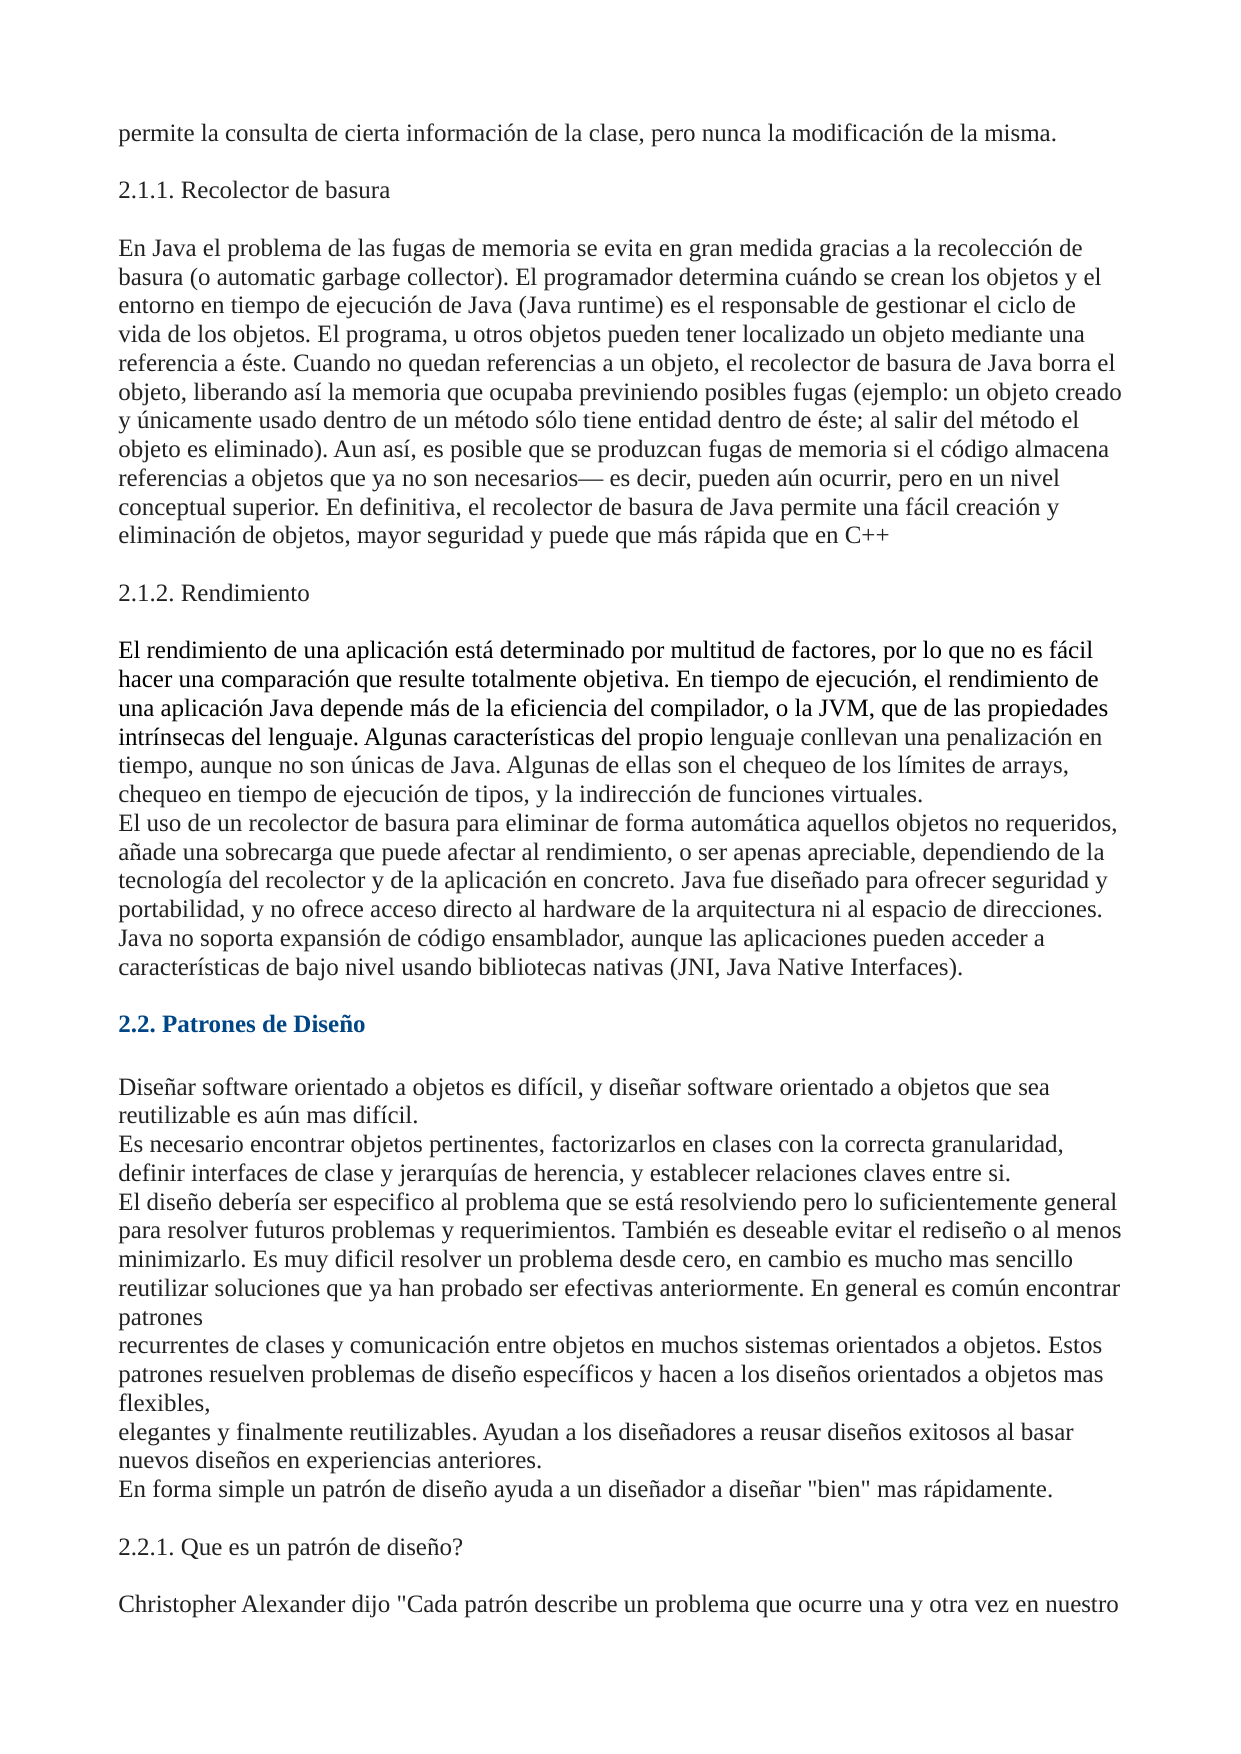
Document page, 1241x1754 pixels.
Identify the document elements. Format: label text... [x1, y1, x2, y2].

text En forma simple un patrón de diseño ayuda a un diseñador a diseñar "bien" mas rápidamente. [118, 1474, 1122, 1503]
text El diseño debería ser especifico al problema que se está resolviendo pero lo suficientemente general para resolver futuros problemas y requerimientos. También es deseable evitar el rediseño o al menos [118, 1187, 1122, 1244]
text 2.1.1. Recolector de basura [118, 176, 1122, 204]
text El rendimiento de una aplicación está determinado por multitud de factores, por lo que no es fácil hacer una comparación que resulte totalmente objetiva. En tiempo de ejecución, el rendimiento de una aplicación Java depende más de la eficiencia del compilador, o la JVM, que de las propiedades intrínsecas del lenguaje. Algunas características del propio lenguaje conllevan una penalización en tiempo, aunque no son únicas de Java. Algunas de ellas son el chequeo de los límites de arrays, chequeo en tiempo de ejecución de tipos, y la indirección de funciones virtuales. [118, 636, 1122, 808]
text permite la consulta de cierta información de la clase, pero nunca la modificación de la misma. [118, 118, 1122, 147]
text 2.2. Patrones de Diseño [118, 981, 1122, 1038]
text Diseñar software orientado a objetos es difícil, y diseñar software orientado a objetos que sea reutilizable es aún mas difícil. [118, 1072, 1122, 1129]
text Christopher Alexander dijo "Cada patrón describe un problema que ocurre una y otra vez en nuestro [118, 1589, 1122, 1618]
text Es necesario encontrar objetos pertinentes, factorizarlos en clases con la correcta granularidad, definir interfaces de clase y jerarquías de herencia, y establecer relaciones claves entre si. [118, 1129, 1122, 1187]
text En Java el problema de las fugas de memoria se evita en gran medida gracias a la recolección de basura (o automatic garbage collector). El programador determina cuándo se crean los objetos y el entorno en tiempo de ejecución de Java (Java runtime) es el responsable de gestionar el ciclo de vida de los objetos. El programa, u otros objetos pueden tener localizado un objeto mediante una referencia a éste. Cuando no quedan referencias a un objeto, el recolector de basura de Java borra el objeto, liberando así la memoria que ocupaba previniendo posibles fugas (ejemplo: un objeto creado y únicamente usado dentro de un método sólo tiene entidad dentro de éste; al salir del método el objeto es eliminado). Aun así, es posible que se produzcan fugas de memoria si el código almacena referencias a objetos que ya no son necesarios— es decir, pueden aún ocurrir, pero en un nivel conceptual superior. En definitiva, el recolector de basura de Java permite una fácil creación y eliminación de objetos, mayor seguridad y puede que más rápida que en C++ [118, 233, 1122, 549]
text elegantes y finalmente reutilizables. Ayudan a los diseñadores a reusar diseños exitosos al basar nuevos diseños en experiencias anteriores. [118, 1417, 1122, 1474]
text recurrentes de clases y comunicación entre objetos en muchos sistemas orientados a objetos. Estos patrones resuelven problemas de diseño específicos y hacen a los diseños orientados a objetos mas flexibles, [118, 1330, 1122, 1417]
text El uso de un recolector de basura para eliminar de forma automática aquellos objetos no requeridos, añade una sobrecarga que puede afectar al rendimiento, o ser apenas apreciable, dependiendo de la tecnología del recolector y de la aplicación en concreto. Java fue diseñado para ofrecer seguridad y portabilidad, y no ofrece acceso directo al hardware de la arquitectura ni al espacio de direcciones. Java no soporta expansión de código ensamblador, aunque las aplicaciones pueden acceder a características de bajo nivel usando bibliotecas nativas (JNI, Java Native Interfaces). [118, 808, 1122, 981]
text minimizarlo. Es muy dificil resolver un problema desde cero, en cambio es mucho mas sencillo reutilizar soluciones que ya han probado ser efectivas anteriormente. En general es común encontrar patrones [118, 1244, 1122, 1330]
text 2.2.1. Que es un patrón de diseño? [118, 1532, 1122, 1560]
text 2.1.2. Rendimiento [118, 578, 1122, 636]
